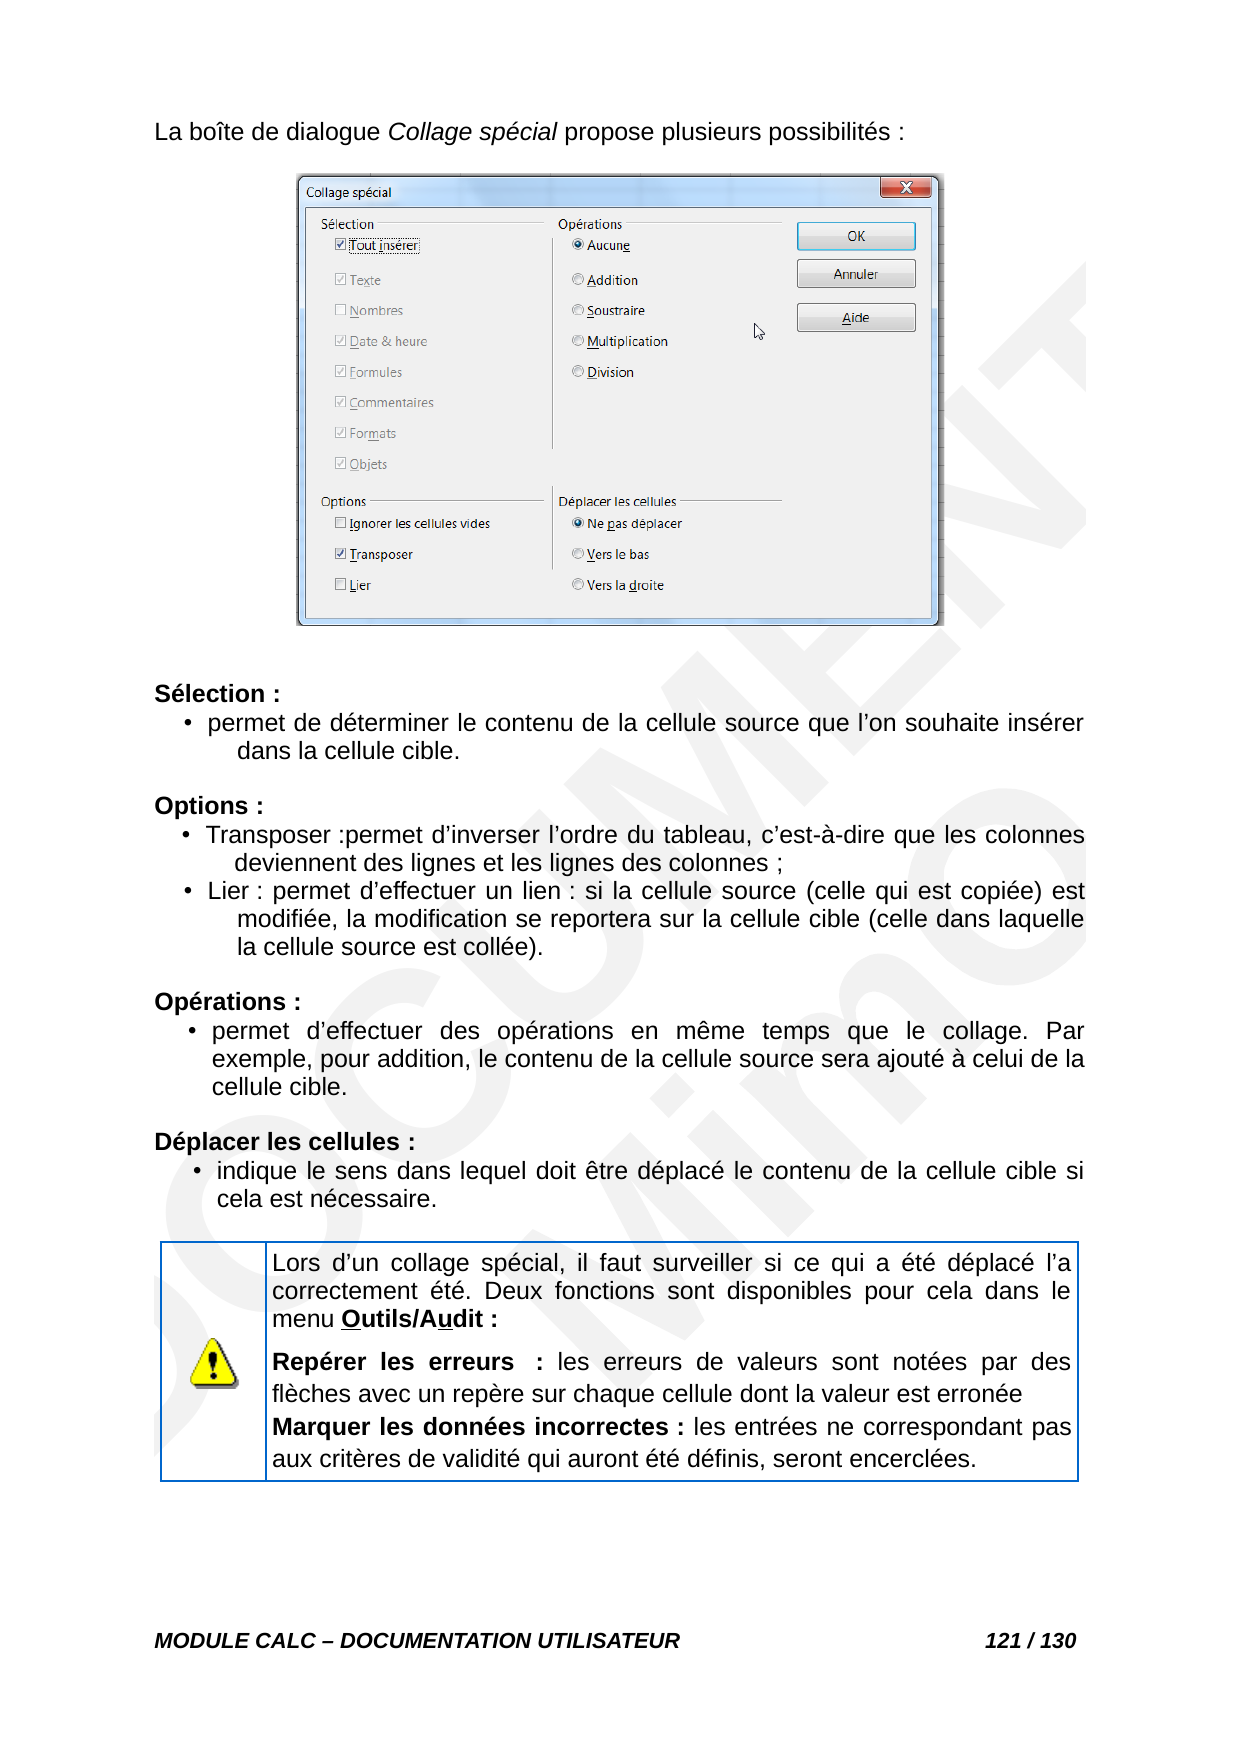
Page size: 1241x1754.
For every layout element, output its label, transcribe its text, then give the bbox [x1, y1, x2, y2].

text Déplacer les cellules : [154, 1125, 1086, 1157]
text La boîte de dialogue Collage spécial propose plusieurs possibilités : [154, 118, 1086, 146]
list permet de déterminer le contenu de la cellule source que l’on souhaite insérer dans la cellule cible. [184, 709, 1086, 765]
text Sélection : [154, 677, 1086, 709]
list Transposer :permet d’inverser l’ordre du tableau, c’est-à-dire que les colonnes deviennent des lignes et les lignes des colonnes ; [182, 821, 1086, 877]
table_header Lors d’un collage spécial, il faut surveiller si ce qui a été déplacé l’a correctement été. Deux fonctions sont disponibles pour cela dans le menu Outils/Audit : Repérer les erreurs : les erreurs de valeurs sont notées par des flèches avec un repère sur chaque cellule dont la valeur est erronée Marquer les données incorrectes : les entrées ne correspondant pas aux critères de validité qui auront été définis, seront encerclées. [267, 1243, 1077, 1480]
text Options : [154, 789, 1086, 821]
picture [296, 173, 945, 626]
picture [190, 1338, 241, 1389]
list Lier : permet d’effectuer un lien : si la cellule source (celle qui est copiée) est modifiée, la modification se reportera sur la cellule cible (celle dans laquelle la cellule source est collée). [184, 877, 1086, 961]
list indique le sens dans lequel doit être déplacé le contenu de la cellule cible si cela est nécessaire. [193, 1157, 1086, 1213]
list permet d’effectuer des opérations en même temps que le collage. Par exemple, pour addition, le contenu de la cellule source sera ajouté à celui de la cellule cible. [188, 1017, 1086, 1101]
text Opérations : [154, 985, 1086, 1017]
table_header [162, 1243, 265, 1480]
